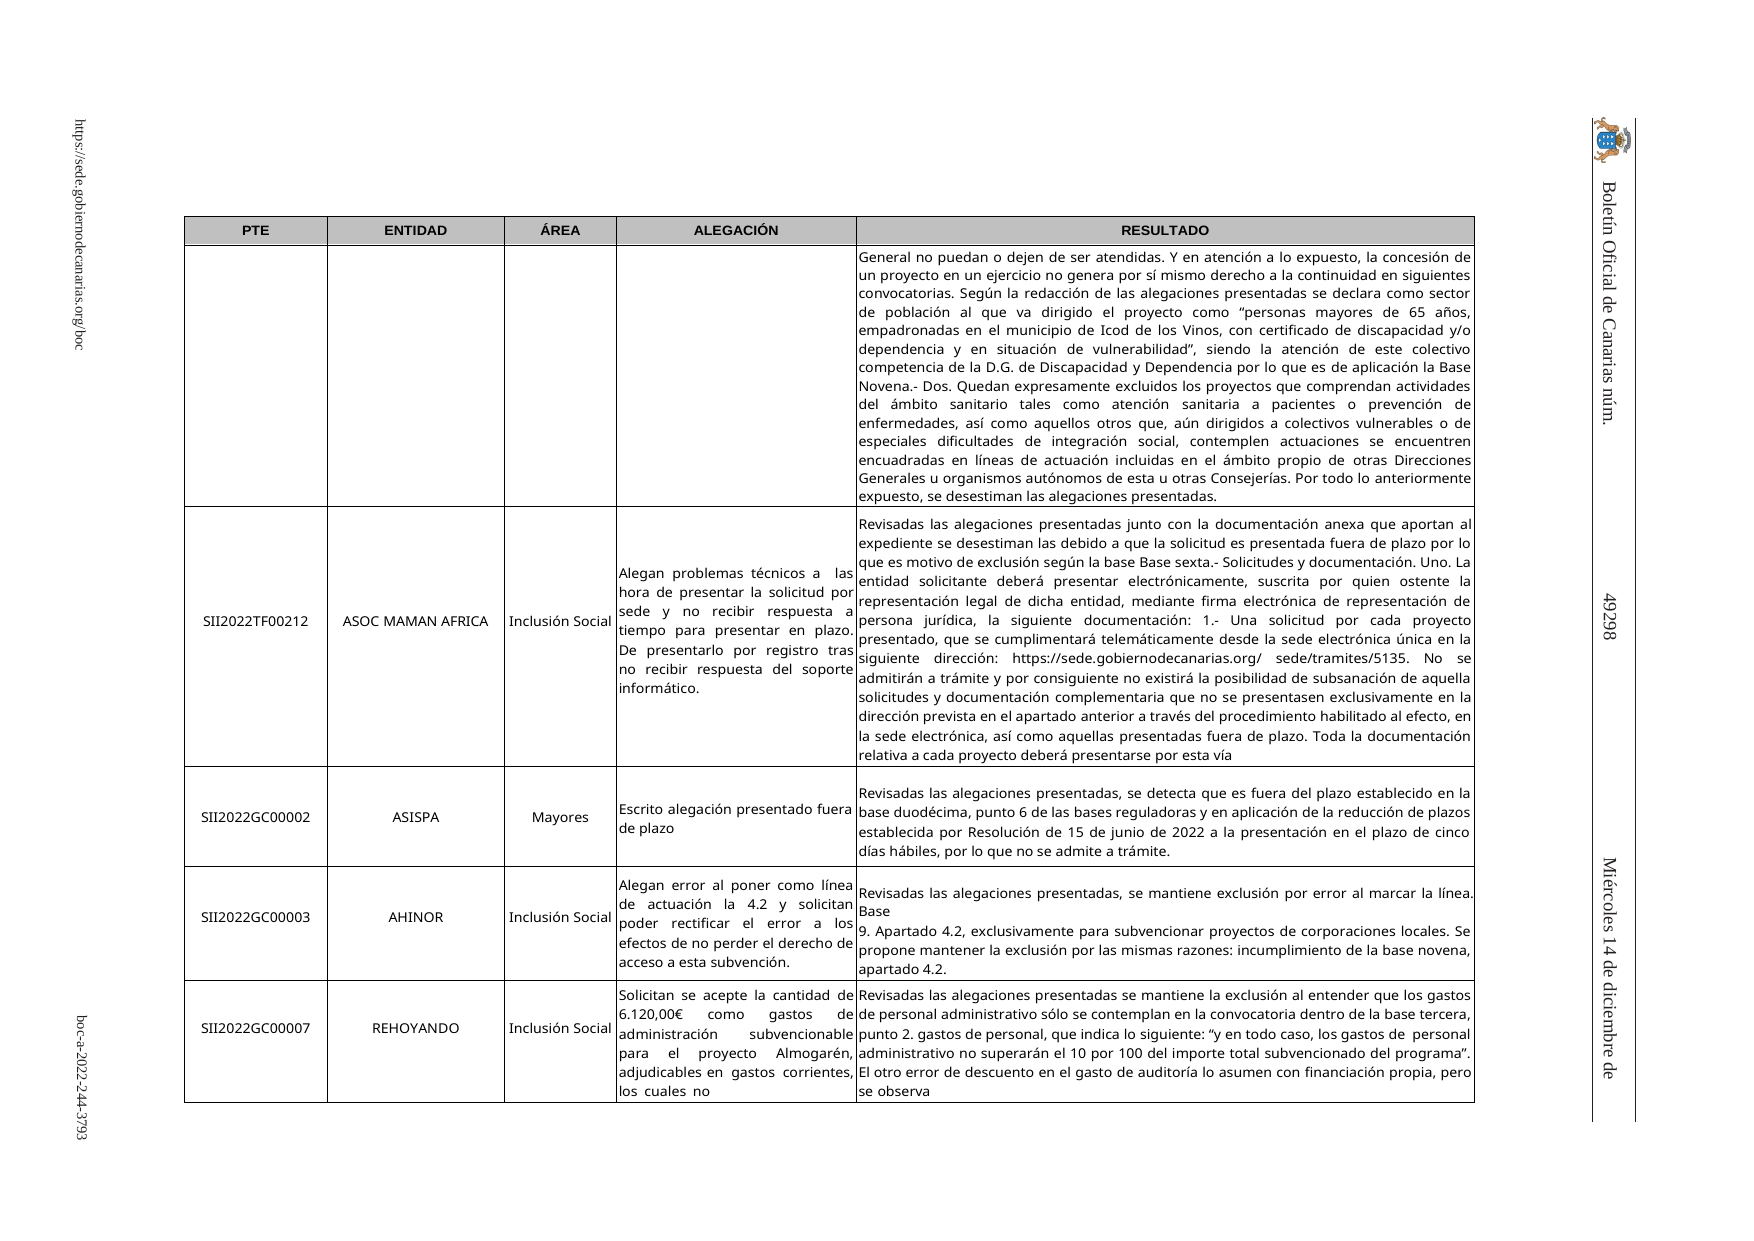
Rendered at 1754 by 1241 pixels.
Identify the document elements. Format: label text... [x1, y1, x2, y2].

table_cell SII2022GC00002 [185, 767, 327, 866]
table_cell [185, 246, 327, 506]
table_cell SII2022GC00007 [185, 981, 327, 1102]
table_cell Escrito alegación presentado fuera de plazo [617, 767, 856, 866]
table_cell Revisadas las alegaciones presentadas, se detecta que es fuera del plazo establecido en la base duodécima, punto 6 de las bases reguladoras y en aplicación de la reducción de plazos establecida por Resolución de 15 de junio de 2022 a la presentación en el plazo de cinco días hábiles, por lo que no se admite a trámite. [857, 767, 1474, 866]
table_cell General no puedan o dejen de ser atendidas. Y en atención a lo expuesto, la concesión de un proyecto en un ejercicio no genera por sí mismo derecho a la continuidad en siguientes convocatorias. Según la redacción de las alegaciones presentadas se declara como sector de población al que va dirigido el proyecto como “personas mayores de 65 años, empadronadas en el municipio de Icod de los Vinos, con certificado de discapacidad y/o dependencia y en situación de vulnerabilidad”, siendo la atención de este colectivo competencia de la D.G. de Discapacidad y Dependencia por lo que es de aplicación la Base Novena.- Dos. Quedan expresamente excluidos los proyectos que comprendan actividades del ámbito sanitario tales como atención sanitaria a pacientes o prevención de enfermedades, así como aquellos otros que, aún dirigidos a colectivos vulnerables o de especiales dificultades de integración social, contemplen actuaciones se encuentren encuadradas en líneas de actuación incluidas en el ámbito propio de otras Direcciones Generales u organismos autónomos de esta u otras Consejerías. Por todo lo anteriormente expuesto, se desestiman las alegaciones presentadas. [857, 246, 1474, 506]
table_cell AHINOR [328, 867, 504, 980]
text 49298 [1600, 593, 1621, 642]
table_cell SII2022TF00212 [185, 507, 327, 766]
table_cell Revisadas las alegaciones presentadas junto con la documentación anexa que aportan al expediente se desestiman las debido a que la solicitud es presentada fuera de plazo por lo que es motivo de exclusión según la base Base sexta.- Solicitudes y documentación. Uno. La entidad solicitante deberá presentar electrónicamente, suscrita por quien ostente la representación legal de dicha entidad, mediante firma electrónica de representación de persona jurídica, la siguiente documentación: 1.- Una solicitud por cada proyecto presentado, que se cumplimentará telemáticamente desde la sede electrónica única en la siguiente dirección: https://sede.gobiernodecanarias.org/ sede/tramites/5135. No se admitirán a trámite y por consiguiente no existirá la posibilidad de subsanación de aquella solicitudes y documentación complementaria que no se presentasen exclusivamente en la dirección prevista en el apartado anterior a través del procedimiento habilitado al efecto, en la sede electrónica, así como aquellas presentadas fuera de plazo. Toda la documentación relativa a cada proyecto deberá presentarse por esta vía [857, 507, 1474, 766]
table_cell ASOC MAMAN AFRICA [328, 507, 504, 766]
picture [1594, 117, 1631, 163]
table_cell Inclusión Social [505, 981, 616, 1102]
table_cell Mayores [505, 767, 616, 866]
table_cell Inclusión Social [505, 867, 616, 980]
text Miércoles 14 de diciembre de 2022 [1598, 857, 1621, 1120]
table_header ENTIDAD [328, 217, 504, 244]
table_cell ASISPA [328, 767, 504, 866]
table_cell Alegan error al poner como línea de actuación la 4.2 y solicitan poder rectificar el error a los efectos de no perder el derecho de acceso a esta subvención. [617, 867, 856, 980]
text boc-a-2022-244-3793 [74, 1016, 91, 1143]
table_cell Inclusión Social [505, 507, 616, 766]
table_cell [617, 246, 856, 506]
table_cell Solicitan se acepte la cantidad de 6.120,00€ como gastos de administración subvencionable para el proyecto Almogarén, adjudicables en gastos corrientes, los cuales no [617, 981, 856, 1102]
table_cell Revisadas las alegaciones presentadas se mantiene la exclusión al entender que los gastos de personal administrativo sólo se contemplan en la convocatoria dentro de la base tercera, punto 2. gastos de personal, que indica lo siguiente: “y en todo caso, los gastos de personal administrativo no superarán el 10 por 100 del importe total subvencionado del programa”. El otro error de descuento en el gasto de auditoría lo asumen con financiación propia, pero se observa [857, 981, 1474, 1102]
table_cell [505, 246, 616, 506]
table_header RESULTADO [857, 217, 1474, 244]
text Boletín Oficial de Canarias núm. 244 [1597, 181, 1621, 458]
table_header PTE [185, 217, 327, 244]
table_cell SII2022GC00003 [185, 867, 327, 980]
table_cell Revisadas las alegaciones presentadas, se mantiene exclusión por error al marcar la línea. Base 9. Apartado 4.2, exclusivamente para subvencionar proyectos de corporaciones locales. Se propone mantener la exclusión por las mismas razones: incumplimiento de la base novena, apartado 4.2. [857, 867, 1474, 980]
table_cell [328, 246, 504, 506]
table_cell Alegan problemas técnicos a las hora de presentar la solicitud por sede y no recibir respuesta a tiempo para presentar en plazo. De presentarlo por registro tras no recibir respuesta del soporte informático. [617, 507, 856, 766]
text https://sede.gobiernodecanarias.org/boc [72, 119, 89, 352]
table_header ÁREA [505, 217, 616, 244]
table_header ALEGACIÓN [617, 217, 856, 244]
table_cell REHOYANDO [328, 981, 504, 1102]
